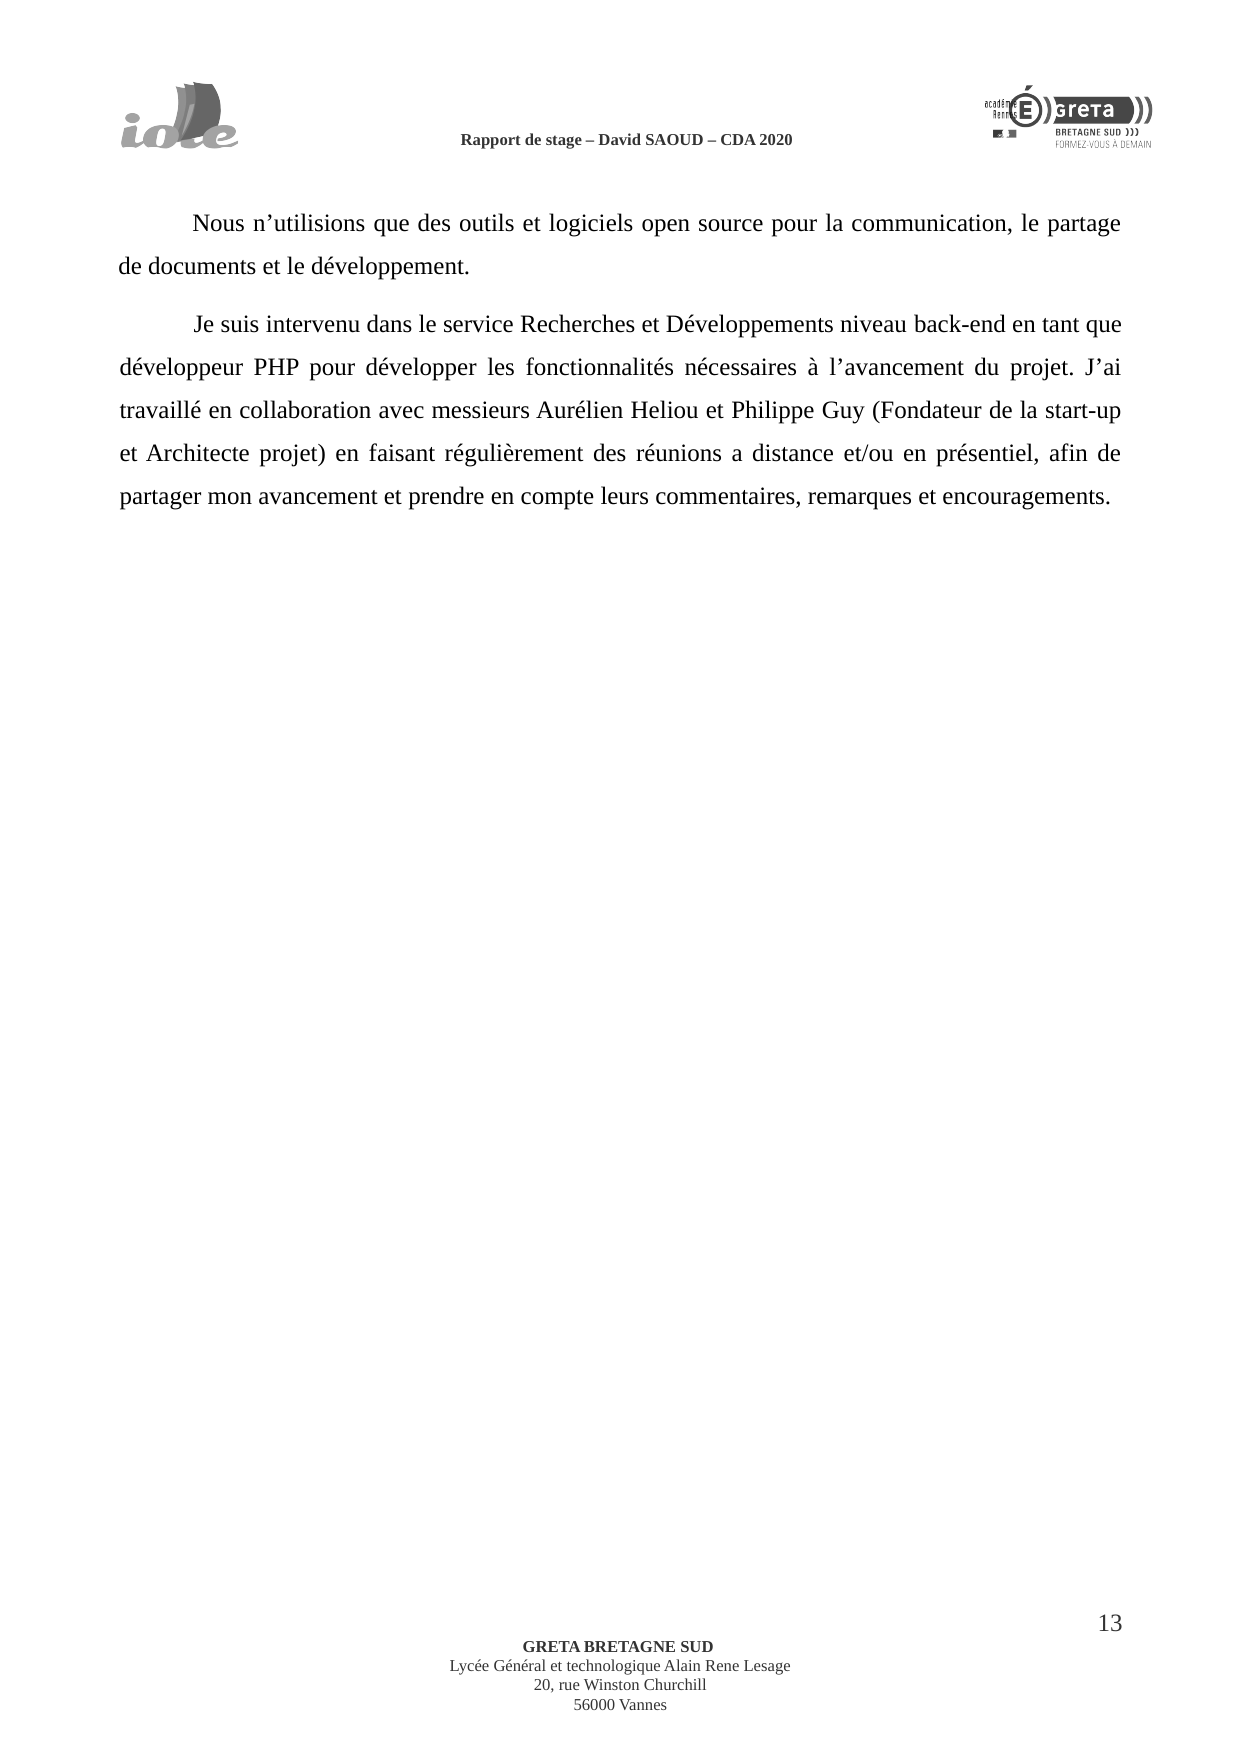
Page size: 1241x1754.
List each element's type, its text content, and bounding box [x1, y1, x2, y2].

text Nous n’utilisions que des outils et logiciels open source pour la communication, le partage de documents et le développement. [118, 208, 1122, 280]
text Je suis intervenu dans le service Recherches et Développements niveau back-end en tant que développeur PHP pour développer les fonctionnalités nécessaires à l’avancement du projet. J’ai travaillé en collaboration avec messieurs Aurélien Heliou et Philippe Guy (Fondateur de la start-up et Architecte projet) en faisant régulièrement des réunions a distance et/ou en présentiel, afin de partager mon avancement et prendre en compte leurs commentaires, remarques et encouragements. [119, 309, 1122, 510]
